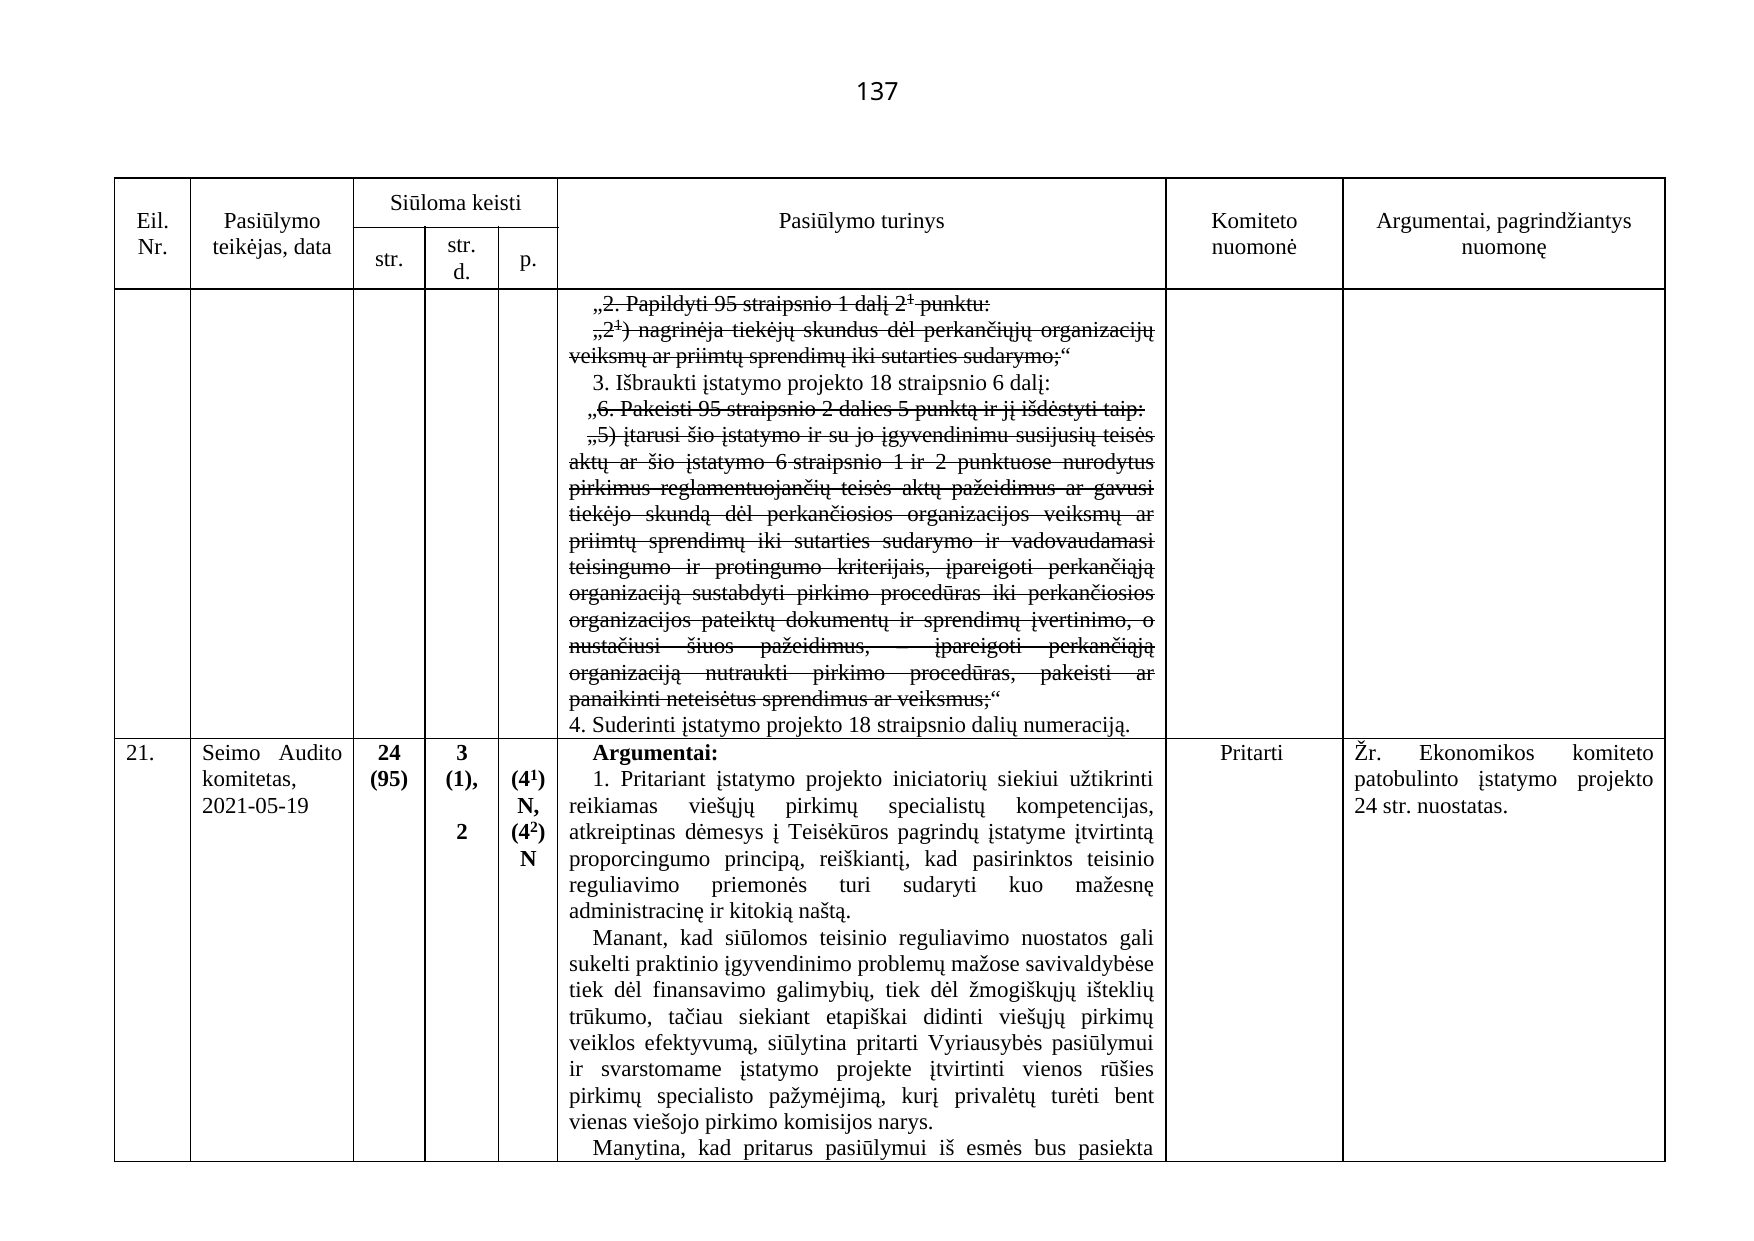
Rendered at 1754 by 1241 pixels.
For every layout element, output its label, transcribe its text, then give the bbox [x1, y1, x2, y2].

table_cell Pritarti [1167, 739, 1342, 1161]
table_header Komiteto nuomonė [1167, 179, 1342, 288]
table_cell p. [499, 228, 557, 288]
table_cell [115, 290, 190, 738]
table_cell 3 (1), 2 [426, 739, 498, 1161]
table_cell [499, 290, 557, 738]
table_cell [1167, 290, 1342, 738]
table_header Eil. Nr. [115, 179, 190, 288]
table_cell str. [354, 228, 424, 288]
table_cell [354, 290, 424, 738]
table_cell [426, 290, 498, 738]
table_header Argumentai, pagrindžiantys nuomonę [1344, 179, 1664, 288]
table_cell [191, 290, 353, 738]
table_cell [1344, 290, 1664, 738]
table_cell (41) N, (42) N [499, 739, 557, 1161]
table_cell Argumentai: 1. Pritariant įstatymo projekto iniciatorių siekiui užtikrinti reikiamas viešųjų pirkimų specialistų kompetencijas, atkreiptinas dėmesys į Teisėkūros pagrindų įstatyme įtvirtintą proporcingumo principą, reiškiantį, kad pasirinktos teisinio reguliavimo priemonės turi sudaryti kuo mažesnę administracinę ir kitokią naštą. Manant, kad siūlomos teisinio reguliavimo nuostatos gali sukelti praktinio įgyvendinimo problemų mažose savivaldybėse tiek dėl finansavimo galimybių, tiek dėl žmogiškųjų išteklių trūkumo, tačiau siekiant etapiškai didinti viešųjų pirkimų veiklos efektyvumą, siūlytina pritarti Vyriausybės pasiūlymui ir svarstomame įstatymo projekte įtvirtinti vienos rūšies pirkimų specialisto pažymėjimą, kurį privalėtų turėti bent vienas viešojo pirkimo komisijos narys. Manytina, kad pritarus pasiūlymui iš esmės bus pasiekta [558, 739, 1165, 1161]
table_cell 21. [115, 739, 190, 1161]
table_cell Seimo Audito komitetas, 2021-05-19 [191, 739, 353, 1161]
table_cell Žr. Ekonomikos komiteto patobulinto įstatymo projekto 24 str. nuostatas. [1344, 739, 1664, 1161]
table_header Pasiūlymo turinys [558, 179, 1165, 288]
table_header Pasiūlymo teikėjas, data [191, 179, 353, 288]
table_cell str. d. [426, 228, 498, 288]
table_header Siūloma keisti [354, 179, 557, 226]
table_cell 24 (95) [354, 739, 424, 1161]
table_cell „2. Papildyti 95 straipsnio 1 dalį 21 punktu: „21) nagrinėja tiekėjų skundus dėl perkančiųjų organizacijų veiksmų ar priimtų sprendimų iki sutarties sudarymo;“ 3. Išbraukti įstatymo projekto 18 straipsnio 6 dalį: „6. Pakeisti 95 straipsnio 2 dalies 5 punktą ir jį išdėstyti taip: „5) įtarusi šio įstatymo ir su jo įgyvendinimu susijusių teisės aktų ar šio įstatymo 6 straipsnio 1 ir 2 punktuose nurodytus pirkimus reglamentuojančių teisės aktų pažeidimus ar gavusi tiekėjo skundą dėl perkančiosios organizacijos veiksmų ar priimtų sprendimų iki sutarties sudarymo ir vadovaudamasi teisingumo ir protingumo kriterijais, įpareigoti perkančiąją organizaciją sustabdyti pirkimo procedūras iki perkančiosios organizacijos pateiktų dokumentų ir sprendimų įvertinimo, o nustačiusi šiuos pažeidimus, – įpareigoti perkančiąją organizaciją nutraukti pirkimo procedūras, pakeisti ar panaikinti neteisėtus sprendimus ar veiksmus;“ 4. Suderinti įstatymo projekto 18 straipsnio dalių numeraciją. [558, 290, 1165, 738]
